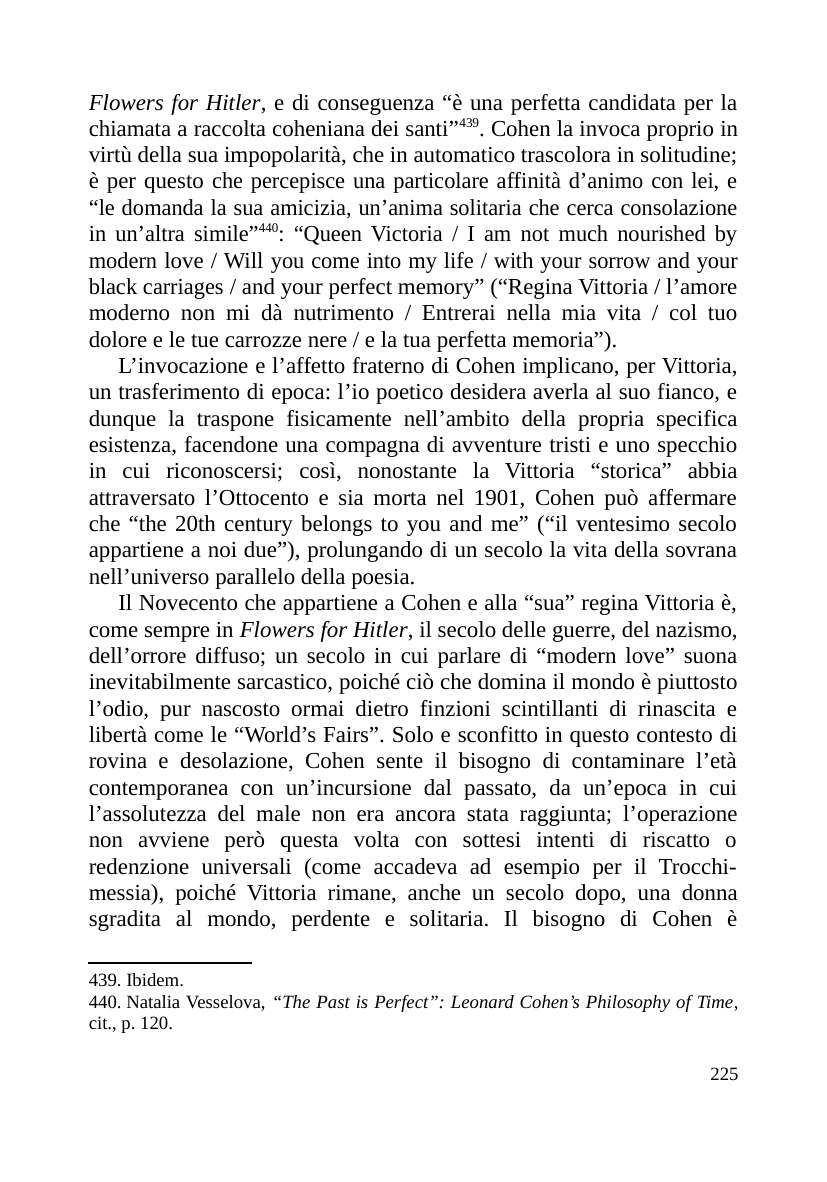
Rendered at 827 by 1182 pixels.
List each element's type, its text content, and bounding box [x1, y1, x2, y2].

text Il Novecento che appartiene a Cohen e alla “sua” regina Vittoria è, come sempre in Flowers for Hitler, il secolo delle guerre, del nazismo, dell’orrore diffuso; un secolo in cui parlare di “modern love” suona inevitabilmente sarcastico, poiché ciò che domina il mondo è piuttosto l’odio, pur nascosto ormai dietro finzioni scintillanti di rinascita e libertà come le “World’s Fairs”. Solo e sconfitto in questo contesto di rovina e desolazione, Cohen sente il bisogno di contaminare l’età contemporanea con un’incursione dal passato, da un’epoca in cui l’assolutezza del male non era ancora stata raggiunta; l’operazione non avviene però questa volta con sottesi intenti di riscatto o redenzione universali (come accadeva ad esempio per il Trocchi-messia), poiché Vittoria rimane, anche un secolo dopo, una donna sgradita al mondo, perdente e solitaria. Il bisogno di Cohen è [88, 589, 738, 932]
text Flowers for Hitler, e di conseguenza “è una perfetta candidata per la chiamata a raccolta coheniana dei santi”. Cohen la invoca proprio in virtù della sua impopolarità, che in automatico trascolora in solitudine; è per questo che percepisce una particolare affinità d’animo con lei, e “le domanda la sua amicizia, un’anima solitaria che cerca consolazione in un’altra simile”: “Queen Victoria / I am not much nourished by modern love / Will you come into my life / with your sorrow and your black carriages / and your perfect memory” (“Regina Vittoria / l’amore moderno non mi dà nutrimento / Entrerai nella mia vita / col tuo dolore e le tue carrozze nere / e la tua perfetta memoria”). [88, 88, 738, 352]
text Natalia Vesselova, “The Past is Perfect”: Leonard Cohen’s Philosophy of Time, cit., p. 120. [88, 991, 738, 1034]
text L’invocazione e l’affetto fraterno di Cohen implicano, per Vittoria, un trasferimento di epoca: l’io poetico desidera averla al suo fianco, e dunque la traspone fisicamente nell’ambito della propria specifica esistenza, facendone una compagna di avventure tristi e uno specchio in cui riconoscersi; così, nonostante la Vittoria “storica” abbia attraversato l’Ottocento e sia morta nel 1901, Cohen può affermare che “the 20th century belongs to you and me” (“il ventesimo secolo appartiene a noi due”), prolungando di un secolo la vita della sovrana nell’universo parallelo della poesia. [88, 352, 738, 589]
text Ibidem. [88, 969, 738, 991]
